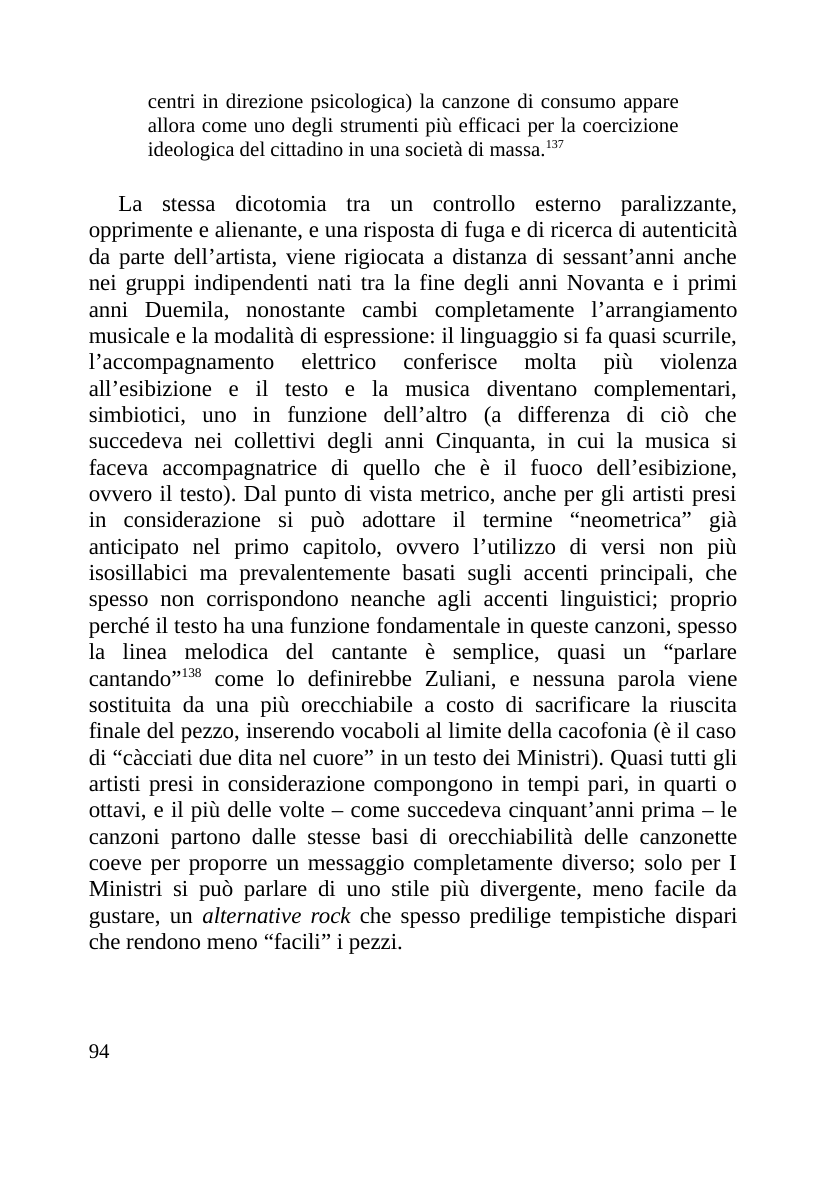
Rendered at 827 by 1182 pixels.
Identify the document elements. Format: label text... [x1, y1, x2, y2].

text centri in direzione psicologica) la canzone di consumo appare allora come uno degli strumenti più efficaci per la coercizione ideologica del cittadino in una società di massa. [148, 88, 679, 161]
text La stessa dicotomia tra un controllo esterno paralizzante, opprimente e alienante, e una risposta di fuga e di ricerca di autenticità da parte dell’artista, viene rigiocata a distanza di sessant’anni anche nei gruppi indipendenti nati tra la fine degli anni Novanta e i primi anni Duemila, nonostante cambi completamente l’arrangiamento musicale e la modalità di espressione: il linguaggio si fa quasi scurrile, l’accompagnamento elettrico conferisce molta più violenza all’esibizione e il testo e la musica diventano complementari, simbiotici, uno in funzione dell’altro (a differenza di ciò che succedeva nei collettivi degli anni Cinquanta, in cui la musica si faceva accompagnatrice di quello che è il fuoco dell’esibizione, ovvero il testo). Dal punto di vista metrico, anche per gli artisti presi in considerazione si può adottare il termine “neometrica” già anticipato nel primo capitolo, ovvero l’utilizzo di versi non più isosillabici ma prevalentemente basati sugli accenti principali, che spesso non corrispondono neanche agli accenti linguistici; proprio perché il testo ha una funzione fondamentale in queste canzoni, spesso la linea melodica del cantante è semplice, quasi un “parlare cantando” come lo definirebbe Zuliani, e nessuna parola viene sostituita da una più orecchiabile a costo di sacrificare la riuscita finale del pezzo, inserendo vocaboli al limite della cacofonia (è il caso di “càcciati due dita nel cuore” in un testo dei Ministri). Quasi tutti gli artisti presi in considerazione compongono in tempi pari, in quarti o ottavi, e il più delle volte – come succedeva cinquant’anni prima – le canzoni partono dalle stesse basi di orecchiabilità delle canzonette coeve per proporre un messaggio completamente diverso; solo per I Ministri si può parlare di uno stile più divergente, meno facile da gustare, un alternative rock che spesso predilige tempistiche dispari che rendono meno “facili” i pezzi. [88, 190, 738, 954]
